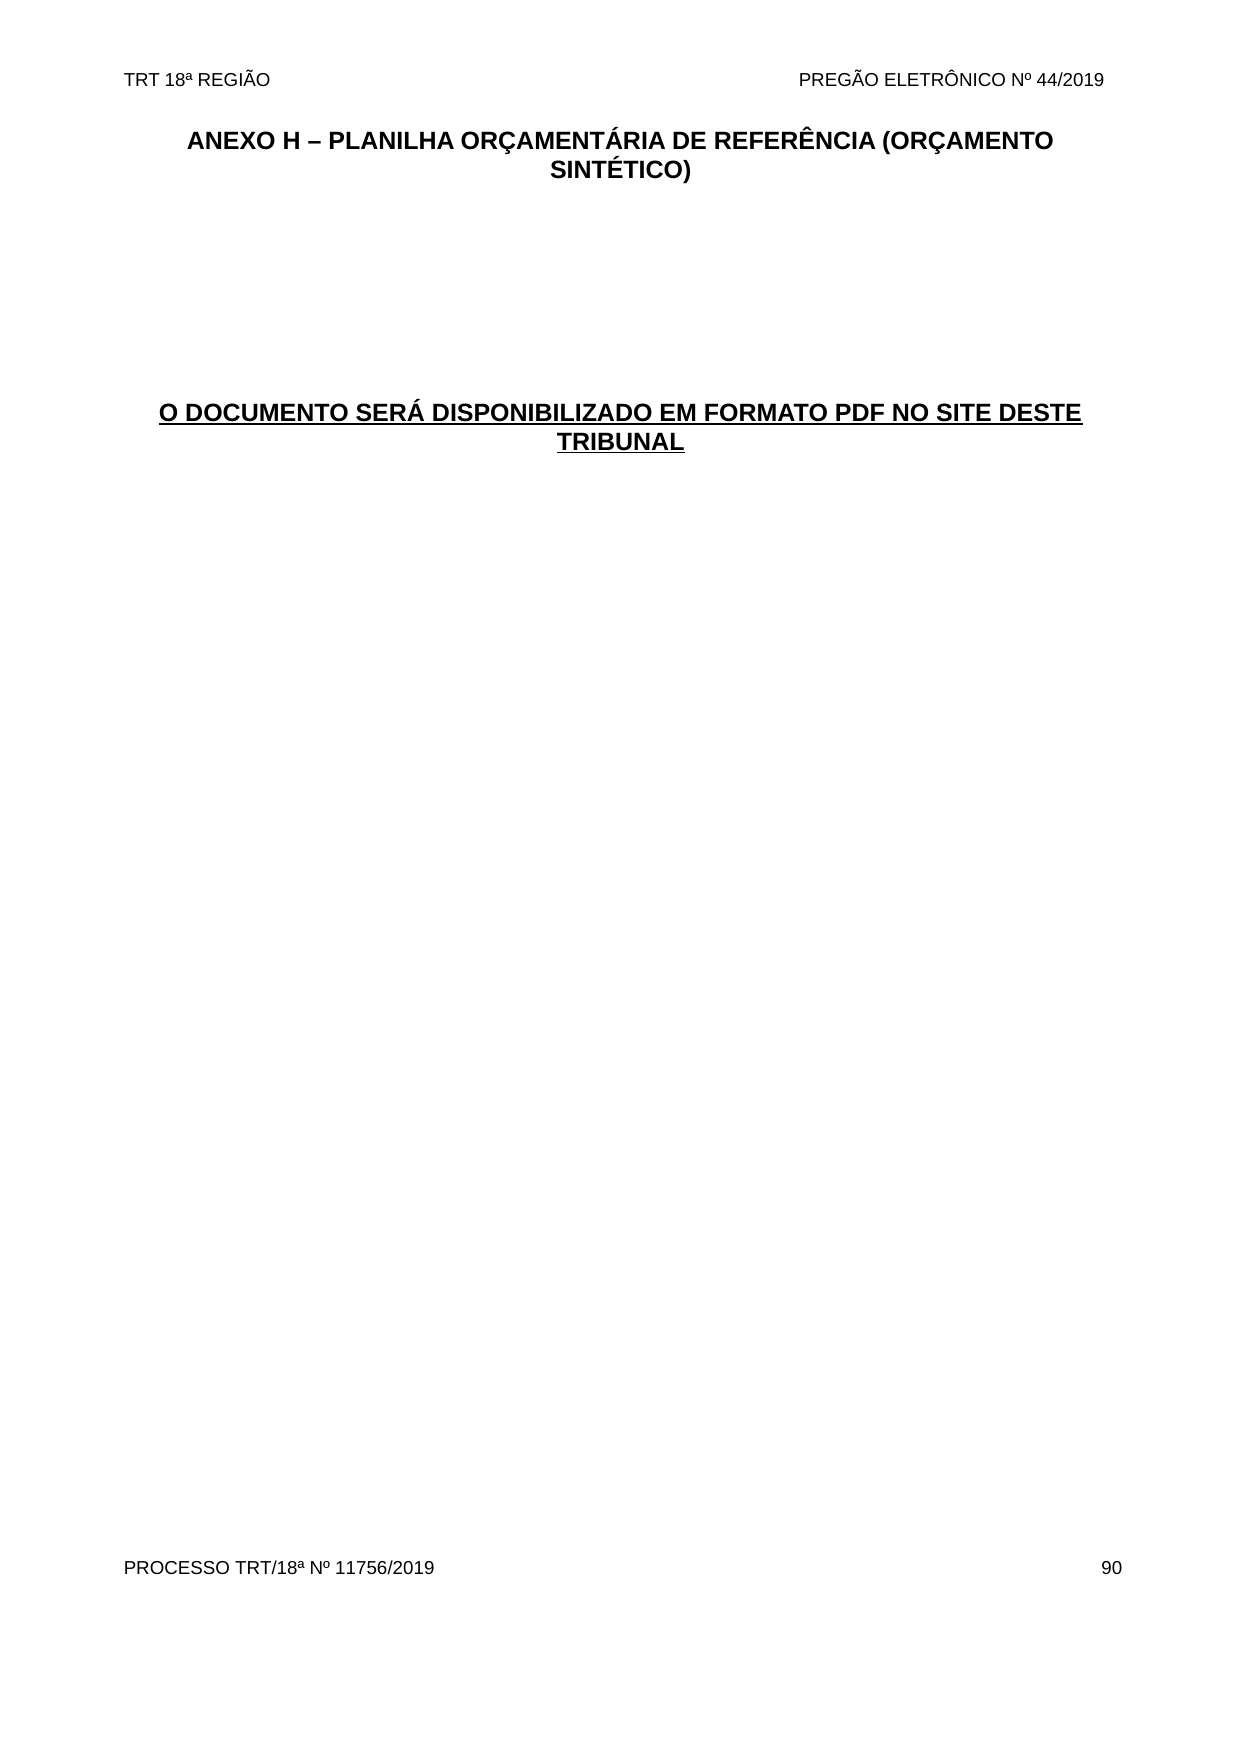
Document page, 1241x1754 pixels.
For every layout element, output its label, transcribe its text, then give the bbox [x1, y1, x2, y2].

text ANEXO H – PLANILHA ORÇAMENTÁRIA DE REFERÊNCIA (ORÇAMENTO SINTÉTICO) [123, 126, 1117, 183]
text O DOCUMENTO SERÁ DISPONIBILIZADO EM FORMATO PDF NO SITE DESTE TRIBUNAL [123, 398, 1117, 456]
